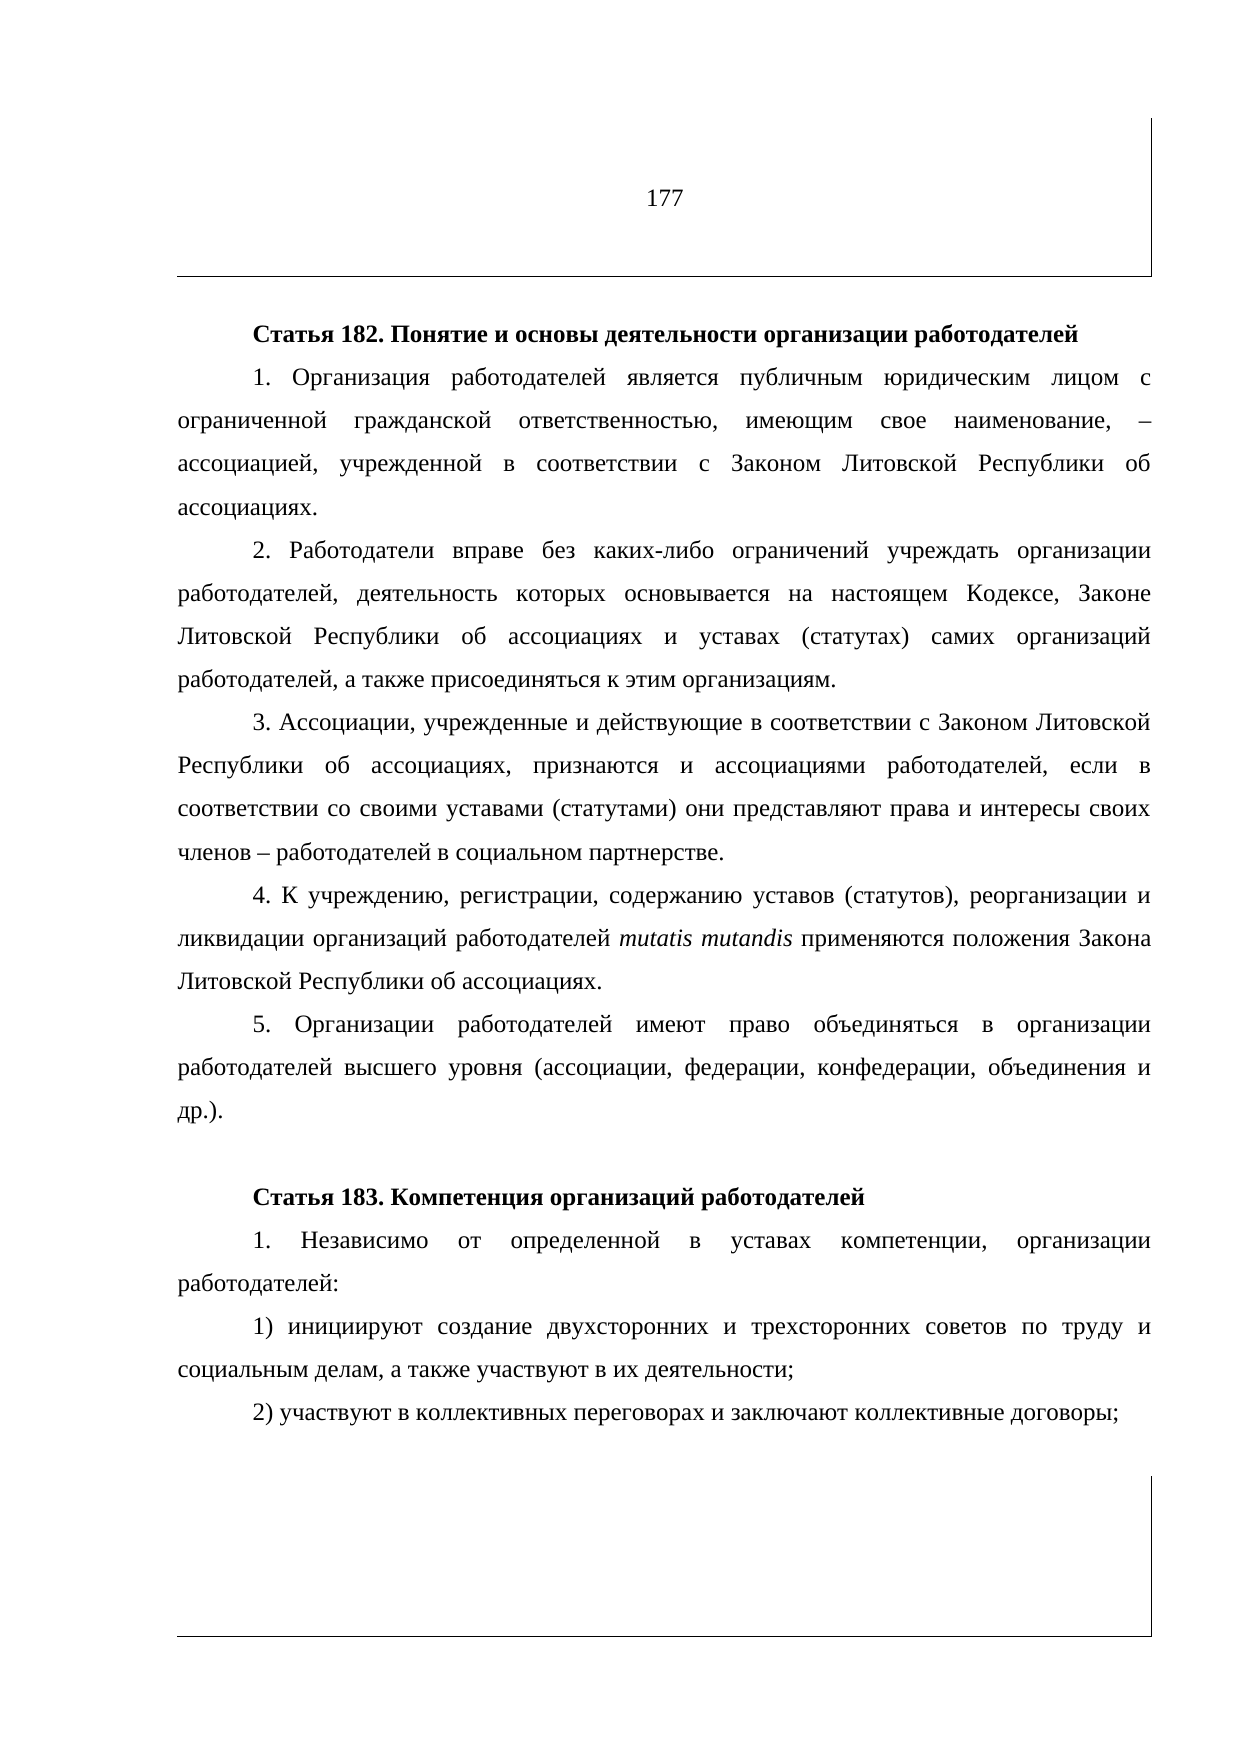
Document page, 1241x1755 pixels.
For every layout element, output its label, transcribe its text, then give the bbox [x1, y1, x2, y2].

text 2) участвуют в коллективных переговорах и заключают коллективные договоры; [177, 1397, 1152, 1426]
text 5. Организации работодателей имеют право объединяться в организации работодателей высшего уровня (ассоциации, федерации, конфедерации, объединения и др.). [177, 1009, 1152, 1124]
text 1. Организация работодателей является публичным юридическим лицом с ограниченной гражданской ответственностью, имеющим свое наименование, – ассоциацией, учрежденной в соответствии с Законом Литовской Республики об ассоциациях. [177, 362, 1152, 520]
subtitle Статья 182. Понятие и основы деятельности организации работодателей [177, 319, 1152, 348]
subtitle Статья 183. Компетенция организаций работодателей [177, 1182, 1152, 1210]
text 2. Работодатели вправе без каких-либо ограничений учреждать организации работодателей, деятельность которых основывается на настоящем Кодексе, Законе Литовской Республики об ассоциациях и уставах (статутах) самих организаций работодателей, а также присоединяться к этим организациям. [177, 535, 1152, 693]
text 4. К учреждению, регистрации, содержанию уставов (статутов), реорганизации и ликвидации организаций работодателей mutatis mutandis применяются положения Закона Литовской Республики об ассоциациях. [177, 880, 1152, 995]
text 1) инициируют создание двухсторонних и трехсторонних советов по труду и социальным делам, а также участвуют в их деятельности; [177, 1311, 1152, 1383]
text 1. Независимо от определенной в уставах компетенции, организации работодателей: [177, 1225, 1152, 1297]
text 3. Ассоциации, учрежденные и действующие в соответствии с Законом Литовской Республики об ассоциациях, признаются и ассоциациями работодателей, если в соответствии со своими уставами (статутами) они представляют права и интересы своих членов – работодателей в социальном партнерстве. [177, 707, 1152, 865]
